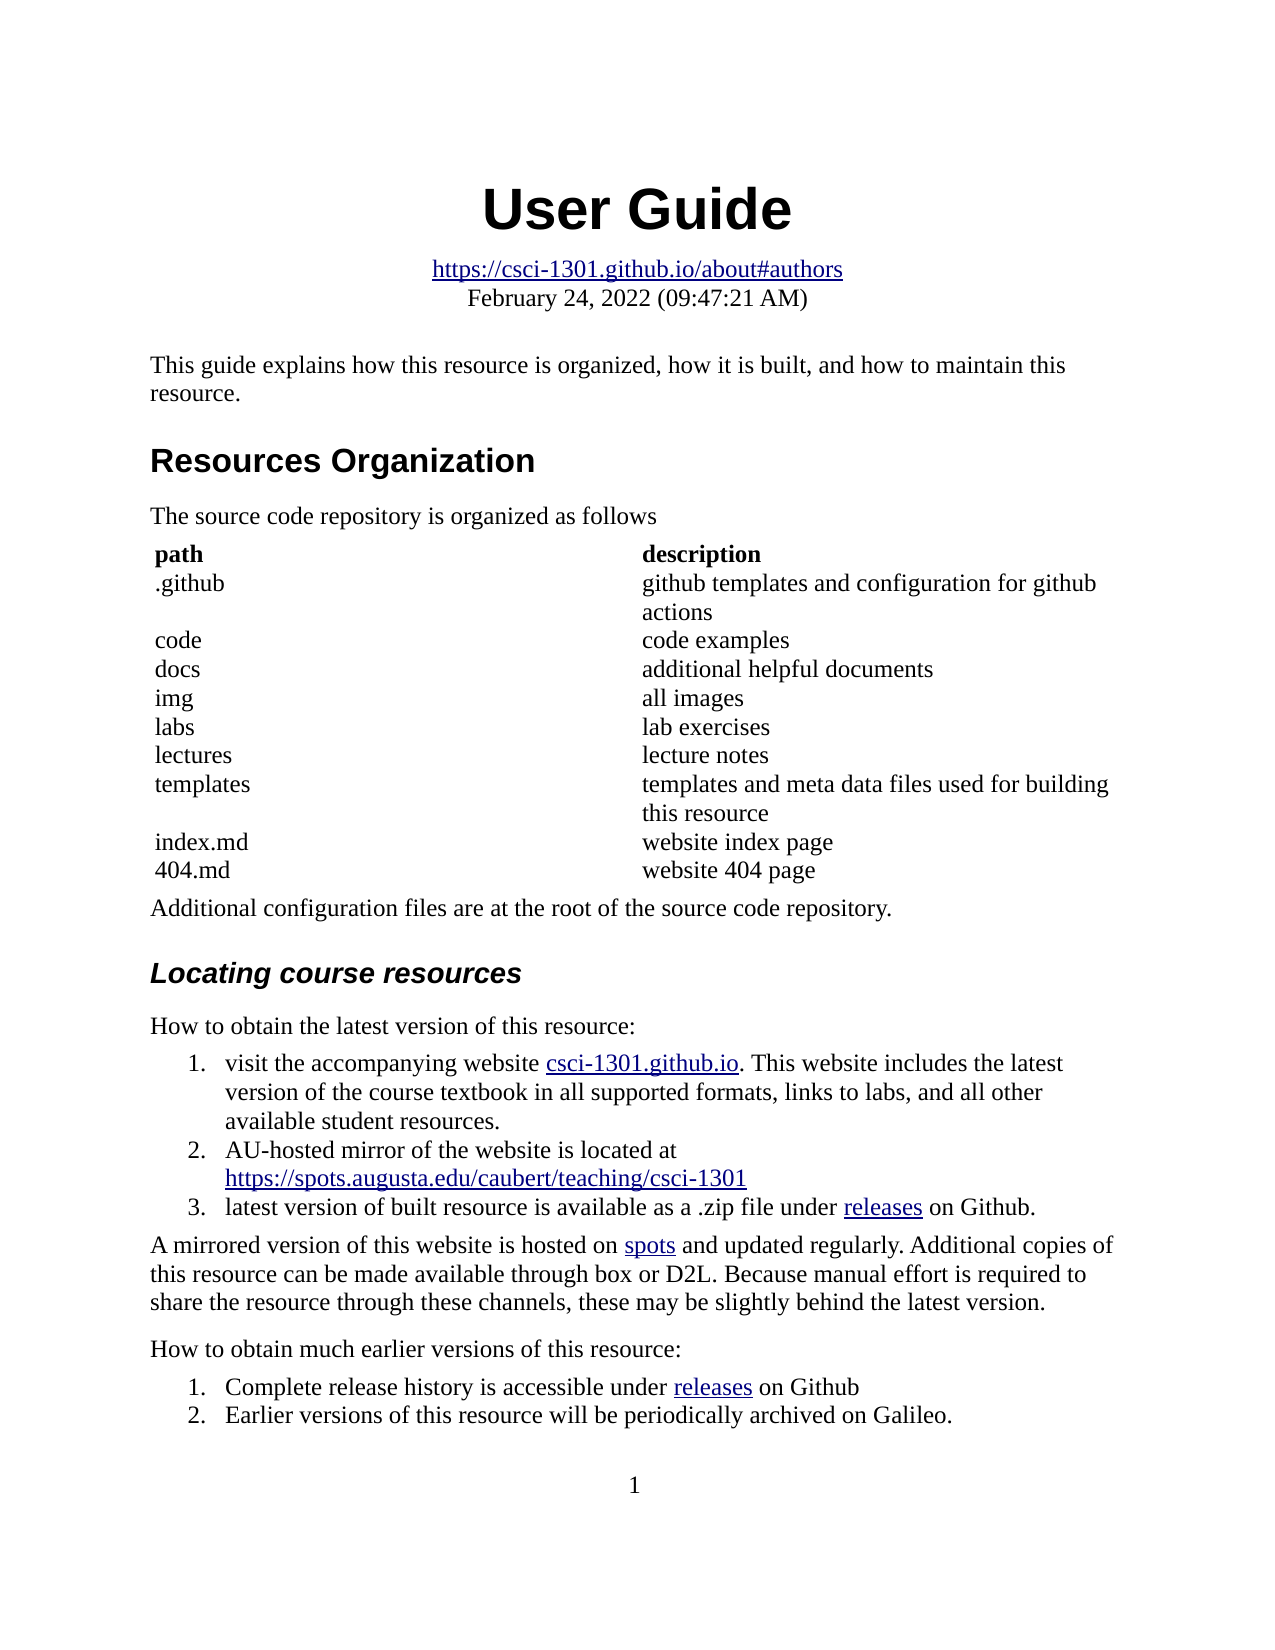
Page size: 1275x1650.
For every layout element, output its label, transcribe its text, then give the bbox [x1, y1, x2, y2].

table_cell img [150, 683, 637, 712]
table_cell github templates and configuration for github actions [638, 568, 1125, 625]
table_cell .github [150, 568, 637, 625]
table_header description [638, 539, 1125, 568]
table_cell index.md [150, 827, 637, 855]
subtitle Resources Organization [150, 441, 1125, 480]
table_cell templates and meta data files used for building this resource [638, 769, 1125, 827]
table_cell lab exercises [638, 712, 1125, 740]
table_cell templates [150, 769, 637, 827]
table_cell all images [638, 683, 1125, 712]
text How to obtain the latest version of this resource: [150, 1011, 1125, 1039]
title User Guide [150, 175, 1125, 242]
text Additional configuration files are at the root of the source code repository. [150, 893, 1125, 922]
text This guide explains how this resource is organized, how it is built, and how to maintain this resource. [150, 350, 1125, 407]
table_cell additional helpful documents [638, 654, 1125, 683]
table_cell labs [150, 712, 637, 740]
table_cell 404.md [150, 855, 637, 884]
text February 24, 2022 (09:47:21 AM) [150, 283, 1125, 312]
table_cell docs [150, 654, 637, 683]
list Earlier versions of this resource will be periodically archived on Galileo. [187, 1401, 1125, 1429]
list AU-hosted mirror of the website is located at https://spots.augusta.edu/caubert/teaching/csci-1301 [187, 1135, 1125, 1192]
table_cell code [150, 625, 637, 654]
table_cell website 404 page [638, 855, 1125, 884]
subtitle Locating course resources [150, 956, 1125, 989]
table_cell lectures [150, 740, 637, 769]
table_cell code examples [638, 625, 1125, 654]
list visit the accompanying website csci-1301.github.io. This website includes the latest version of the course textbook in all supported formats, links to labs, and all other available student resources. [187, 1048, 1125, 1135]
text The source code repository is organized as follows [150, 501, 1125, 530]
list Complete release history is accessible under releases on Github [187, 1372, 1125, 1401]
list latest version of built resource is available as a .zip file under releases on Github. [187, 1192, 1125, 1221]
table_cell website index page [638, 827, 1125, 855]
table_header path [150, 539, 637, 568]
text How to obtain much earlier versions of this resource: [150, 1334, 1125, 1363]
text A mirrored version of this website is hosted on spots and updated regularly. Additional copies of this resource can be made available through box or D2L. Because manual effort is required to share the resource through these channels, these may be slightly behind the latest version. [150, 1230, 1125, 1316]
text https://csci-1301.github.io/about#authors [150, 254, 1125, 283]
table_cell lecture notes [638, 740, 1125, 769]
